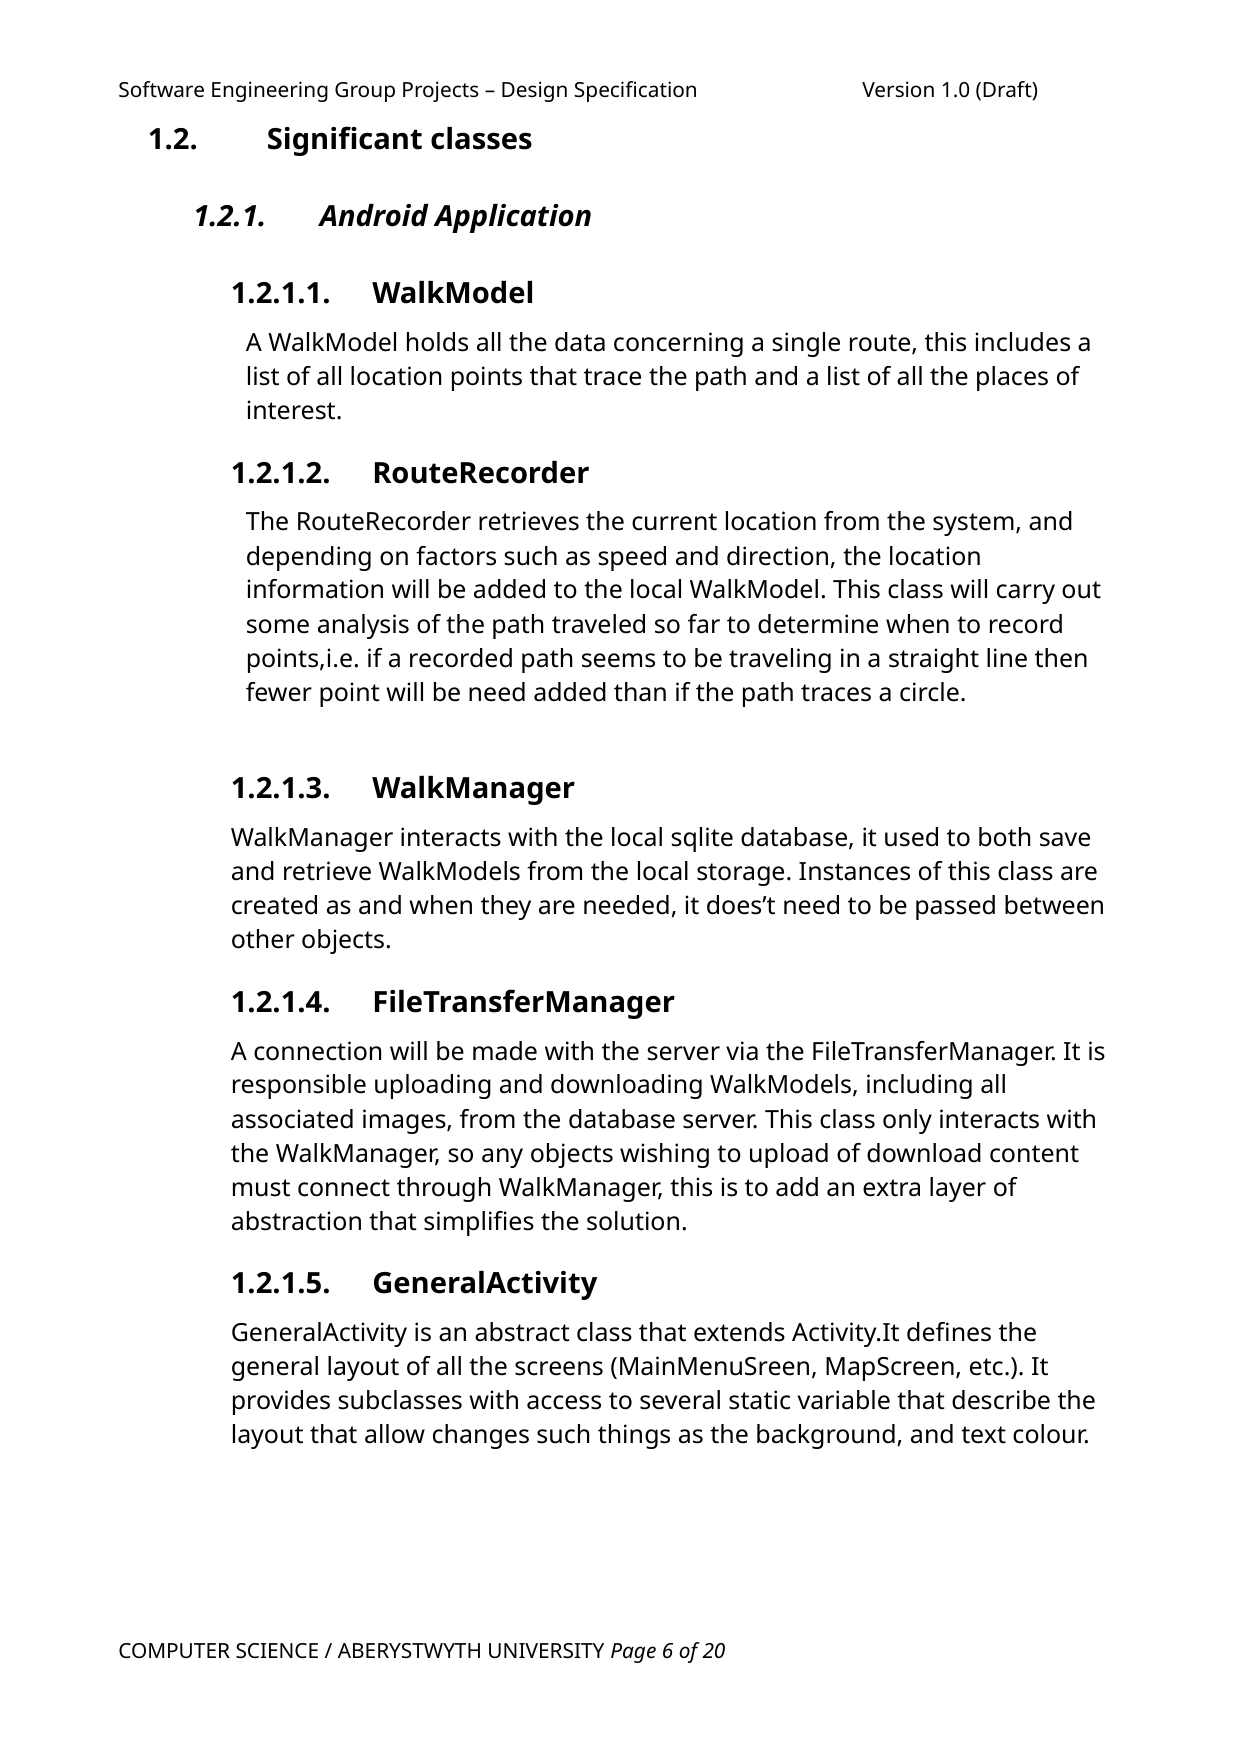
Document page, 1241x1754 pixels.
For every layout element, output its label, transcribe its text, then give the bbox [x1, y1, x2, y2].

text The RouteRecorder retrieves the current location from the system, and depending on factors such as speed and direction, the location information will be added to the local WalkModel. This class will carry out some analysis of the path traveled so far to determine when to record points,i.e. if a recorded path seems to be traveling in a straight line then fewer point will be need added than if the path traces a circle. [246, 504, 1122, 708]
text A connection will be made with the server via the FileTransferManager. It is responsible uploading and downloading WalkModels, including all associated images, from the database server. This class only interacts with the WalkManager, so any objects wishing to upload of download content must connect through WalkManager, this is to add an extra layer of abstraction that simplifies the solution. [231, 1033, 1122, 1237]
subtitle Significant classes [148, 118, 1122, 158]
subtitle Android Application [193, 195, 1122, 235]
text GeneralActivity is an abstract class that extends Activity.It defines the general layout of all the screens (MainMenuSreen, MapScreen, etc.). It provides subclasses with access to several static variable that describe the layout that allow changes such things as the background, and text colour. [231, 1315, 1122, 1451]
subtitle FileTransferManager [231, 981, 1122, 1021]
subtitle GeneralActivity [231, 1262, 1122, 1302]
text A WalkModel holds all the data concerning a single route, this includes a list of all location points that trace the path and a list of all the places of interest. [246, 325, 1122, 427]
subtitle WalkManager [231, 767, 1122, 807]
text WalkManager interacts with the local sqlite database, it used to both save and retrieve WalkModels from the local storage. Instances of this class are created as and when they are needed, it does’t need to be passed between other objects. [231, 820, 1122, 956]
subtitle WalkModel [231, 272, 1122, 312]
subtitle RouteRecorder [231, 452, 1122, 492]
